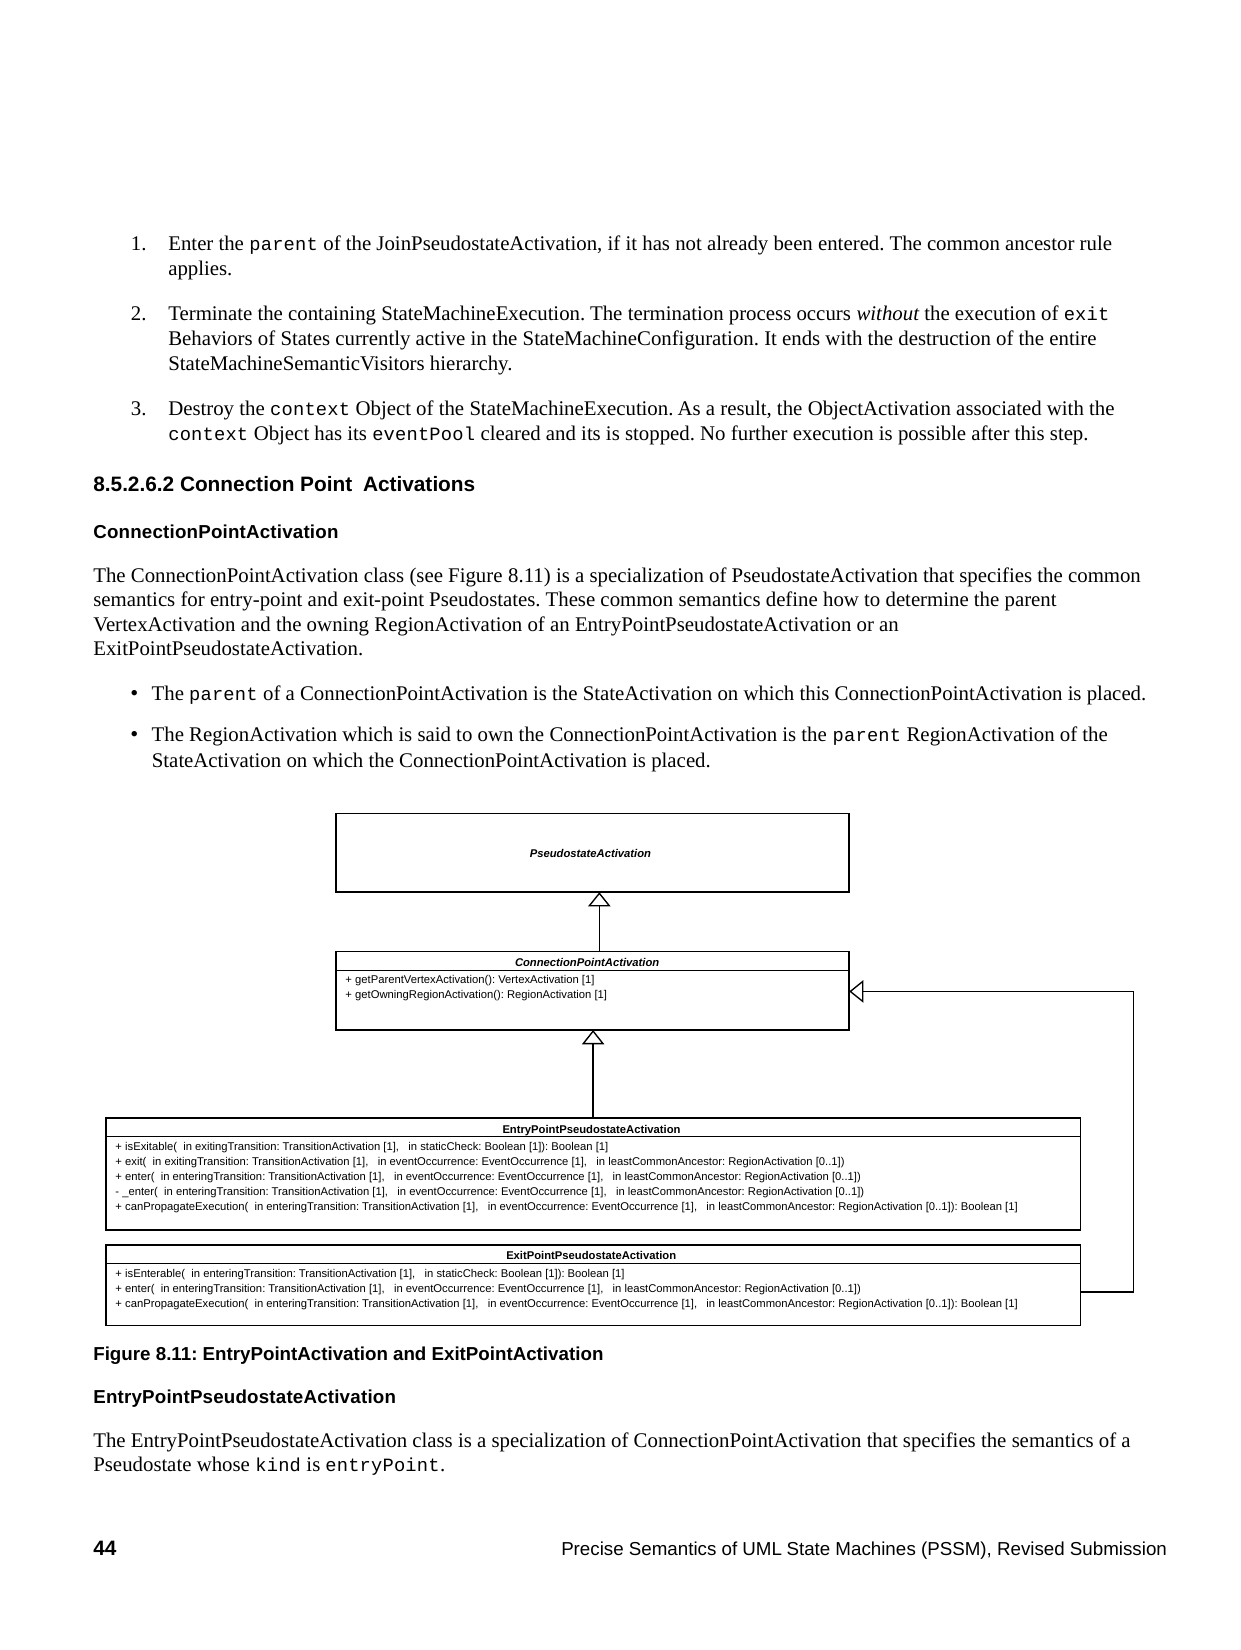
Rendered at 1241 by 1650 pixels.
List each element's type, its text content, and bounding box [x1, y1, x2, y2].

text Figure 8.11: EntryPointActivation and ExitPointActivation [93, 801, 1164, 1365]
subtitle Connection Point Activations [93, 471, 1164, 496]
list The RegionActivation which is said to own the ConnectionPointActivation is the parent RegionActivation of the StateActivation on which the ConnectionPointActivation is placed. [131, 722, 1164, 772]
list The parent of a ConnectionPointActivation is the StateActivation on which this ConnectionPointActivation is placed. [131, 681, 1164, 706]
text The EntryPointPseudostateActivation class is a specialization of ConnectionPointActivation that specifies the semantics of a Pseudostate whose kind is entryPoint. [93, 1428, 1164, 1477]
text The ConnectionPointActivation class (see Figure 8.11) is a specialization of PseudostateActivation that specifies the common semantics for entry-point and exit-point Pseudostates. These common semantics define how to determine the parent VertexActivation and the owning RegionActivation of an EntryPointPseudostateActivation or an ExitPointPseudostateActivation. [93, 563, 1164, 659]
list Destroy the context Object of the StateMachineExecution. As a result, the ObjectActivation associated with the context Object has its eventPool cleared and its is stopped. No further execution is possible after this step. [131, 396, 1164, 446]
list Enter the parent of the JoinPseudostateActivation, if it has not already been entered. The common ancestor rule applies. [131, 231, 1164, 280]
subtitle [93, 788, 1164, 801]
subtitle EntryPointPseudostateActivation [93, 1365, 1164, 1407]
list Terminate the containing StateMachineExecution. The termination process occurs without the execution of exit Behaviors of States currently active in the StateMachineConfiguration. It ends with the destruction of the entire StateMachineSemanticVisitors hierarchy. [131, 301, 1164, 374]
subtitle ConnectionPointActivation [93, 521, 1164, 542]
